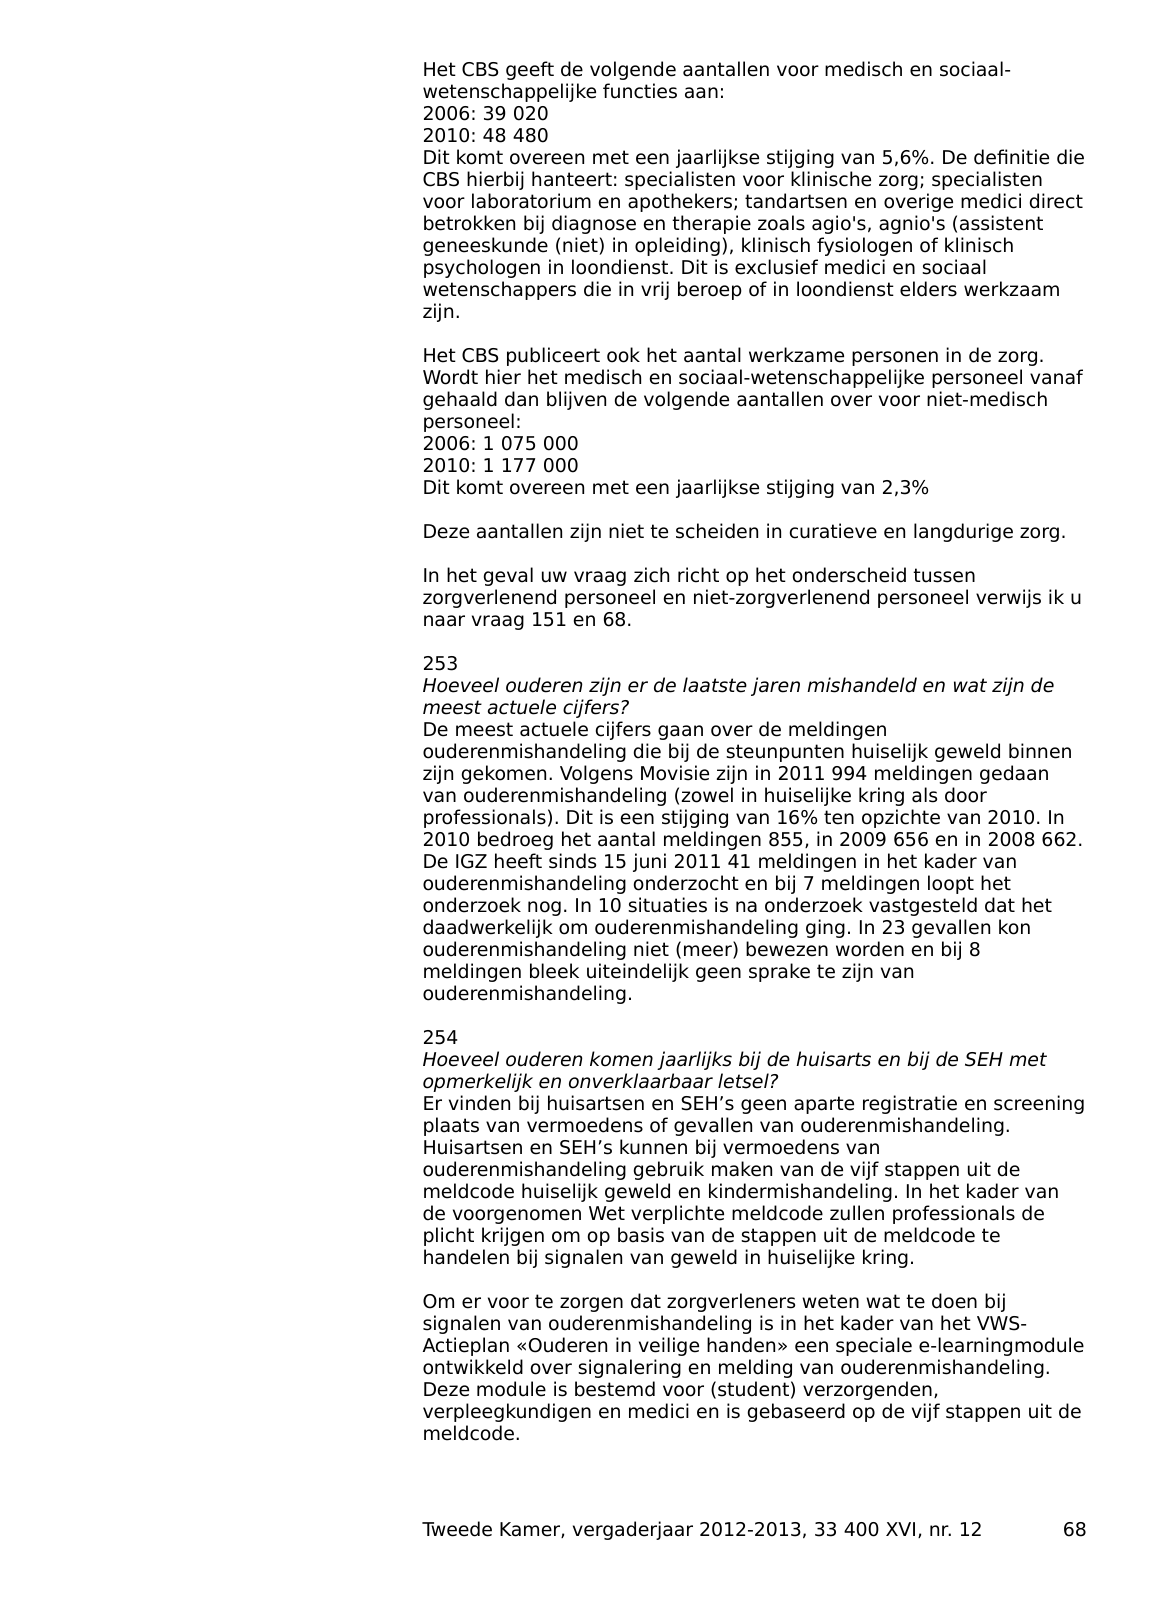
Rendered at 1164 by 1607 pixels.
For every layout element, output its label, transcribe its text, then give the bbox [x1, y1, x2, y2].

text Dit komt overeen met een jaarlijkse stijging van 2,3% [422, 477, 1087, 499]
text 253 [422, 653, 1087, 675]
text 2010: 48 480 [422, 125, 1087, 147]
text In het geval uw vraag zich richt op het onderscheid tussen zorgverlenend personeel en niet-zorgverlenend personeel verwijs ik u naar vraag 151 en 68. [422, 565, 1087, 631]
text 2006: 1 075 000 [422, 433, 1087, 455]
text Huisartsen en SEH’s kunnen bij vermoedens van ouderenmishandeling gebruik maken van de vijf stappen uit de meldcode huiselijk geweld en kindermishandeling. In het kader van de voorgenomen Wet verplichte meldcode zullen professionals de plicht krijgen om op basis van de stappen uit de meldcode te handelen bij signalen van geweld in huiselijke kring. [422, 1137, 1087, 1269]
text Er vinden bij huisartsen en SEH’s geen aparte registratie en screening plaats van vermoedens of gevallen van ouderenmishandeling. [422, 1093, 1087, 1137]
text 254 [422, 1027, 1087, 1049]
text Hoeveel ouderen komen jaarlijks bij de huisarts en bij de SEH met opmerkelijk en onverklaarbaar letsel? [422, 1049, 1087, 1093]
text Het CBS geeft de volgende aantallen voor medisch en sociaal-wetenschappelijke functies aan: [422, 59, 1087, 103]
text 2010: 1 177 000 [422, 455, 1087, 477]
text Hoeveel ouderen zijn er de laatste jaren mishandeld en wat zijn de meest actuele cijfers? [422, 675, 1087, 719]
text De meest actuele cijfers gaan over de meldingen ouderenmishandeling die bij de steunpunten huiselijk geweld binnen zijn gekomen. Volgens Movisie zijn in 2011 994 meldingen gedaan van ouderenmishandeling (zowel in huiselijke kring als door professionals). Dit is een stijging van 16% ten opzichte van 2010. In 2010 bedroeg het aantal meldingen 855, in 2009 656 en in 2008 662. [422, 719, 1087, 851]
text 2006: 39 020 [422, 103, 1087, 125]
text Deze aantallen zijn niet te scheiden in curatieve en langdurige zorg. [422, 521, 1087, 543]
text Het CBS publiceert ook het aantal werkzame personen in de zorg. Wordt hier het medisch en sociaal-wetenschappelijke personeel vanaf gehaald dan blijven de volgende aantallen over voor niet-medisch personeel: [422, 345, 1087, 433]
text De IGZ heeft sinds 15 juni 2011 41 meldingen in het kader van ouderenmishandeling onderzocht en bij 7 meldingen loopt het onderzoek nog. In 10 situaties is na onderzoek vastgesteld dat het daadwerkelijk om ouderenmishandeling ging. In 23 gevallen kon ouderenmishandeling niet (meer) bewezen worden en bij 8 meldingen bleek uiteindelijk geen sprake te zijn van ouderenmishandeling. [422, 851, 1087, 1005]
text Om er voor te zorgen dat zorgverleners weten wat te doen bij signalen van ouderenmishandeling is in het kader van het VWS-Actieplan «Ouderen in veilige handen» een speciale e-learningmodule ontwikkeld over signalering en melding van ouderenmishandeling. Deze module is bestemd voor (student) verzorgenden, verpleegkundigen en medici en is gebaseerd op de vijf stappen uit de meldcode. [422, 1291, 1087, 1445]
text Dit komt overeen met een jaarlijkse stijging van 5,6%. De definitie die CBS hierbij hanteert: specialisten voor klinische zorg; specialisten voor laboratorium en apothekers; tandartsen en overige medici direct betrokken bij diagnose en therapie zoals agio's, agnio's (assistent geneeskunde (niet) in opleiding), klinisch fysiologen of klinisch psychologen in loondienst. Dit is exclusief medici en sociaal wetenschappers die in vrij beroep of in loondienst elders werkzaam zijn. [422, 147, 1087, 323]
